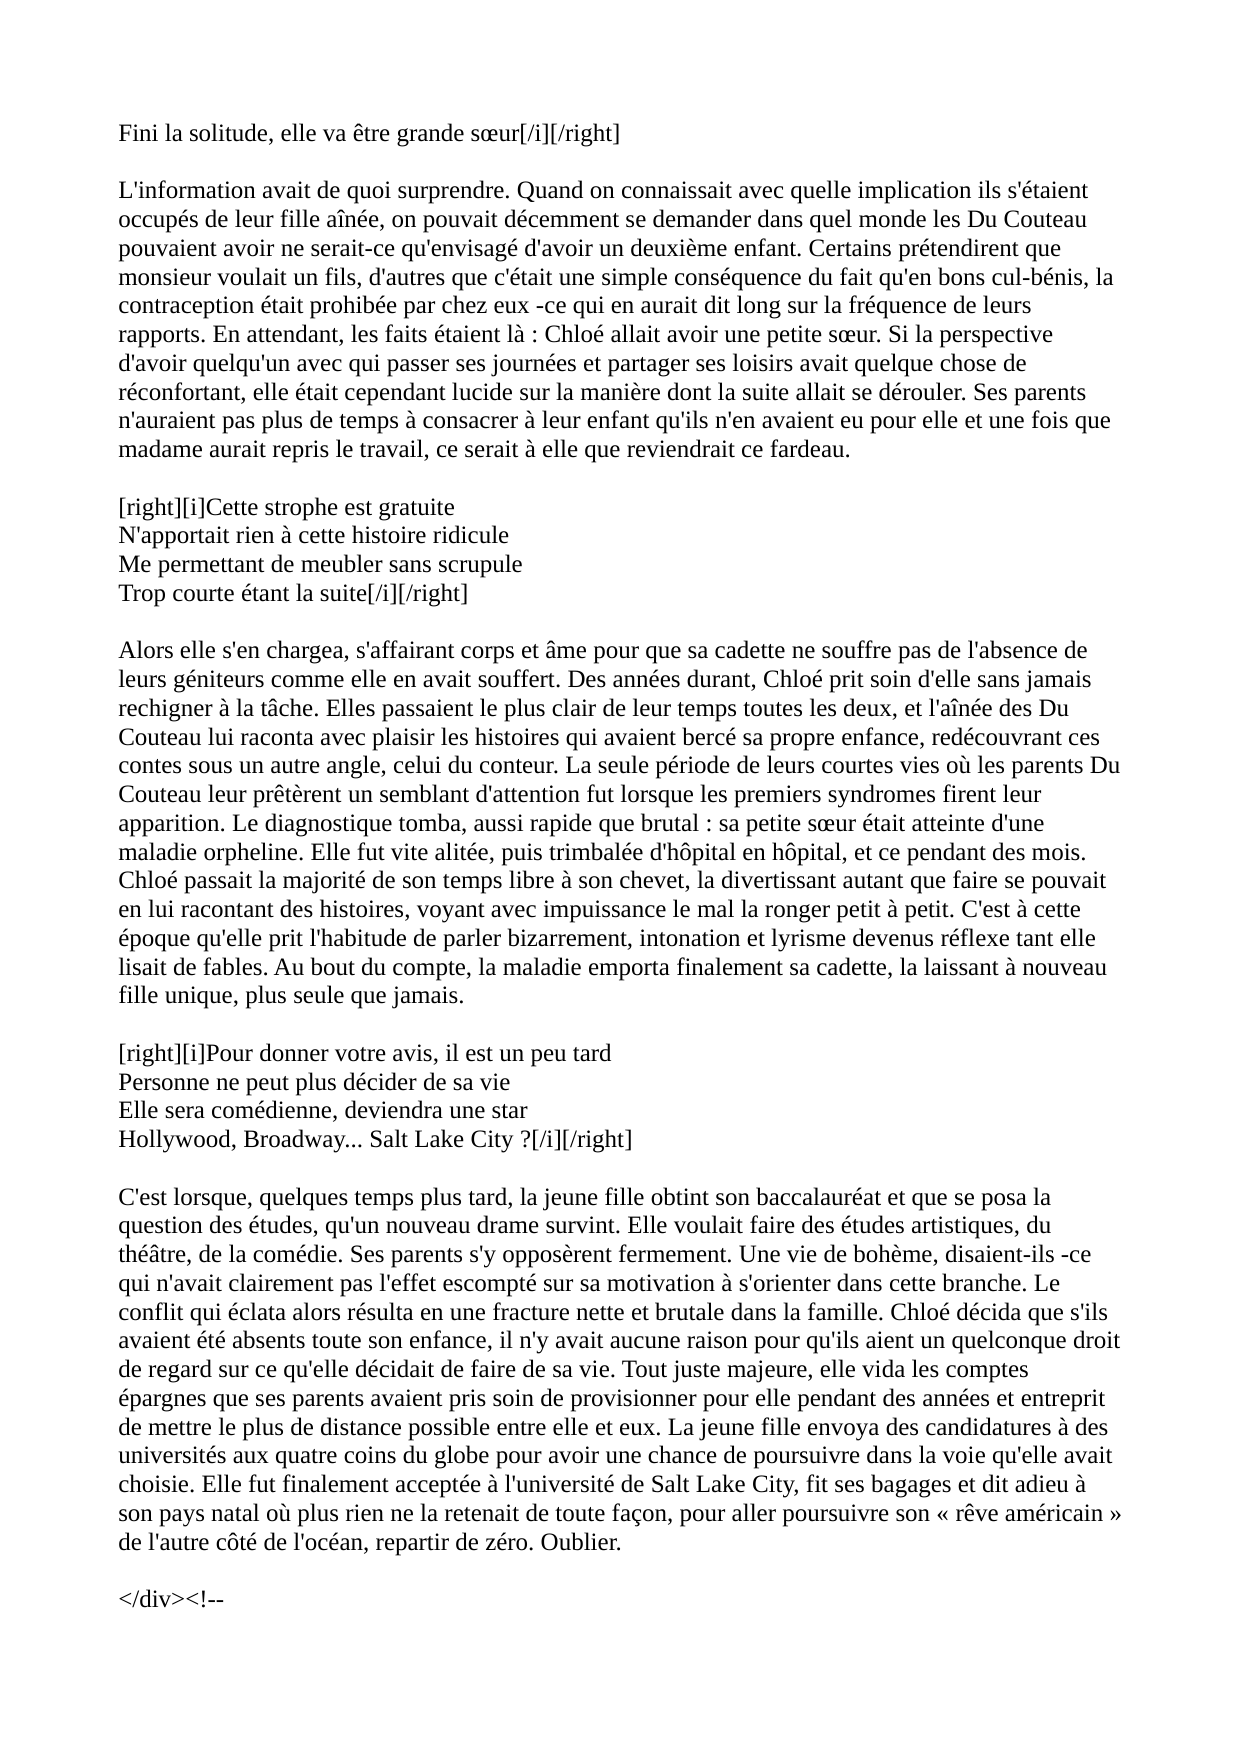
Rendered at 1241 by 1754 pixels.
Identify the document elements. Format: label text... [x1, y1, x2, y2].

text [right][i]Pour donner votre avis, il est un peu tard [118, 1038, 1122, 1067]
text Alors elle s'en chargea, s'affairant corps et âme pour que sa cadette ne souffre pas de l'absence de leurs géniteurs comme elle en avait souffert. Des années durant, Chloé prit soin d'elle sans jamais rechigner à la tâche. Elles passaient le plus clair de leur temps toutes les deux, et l'aînée des Du Couteau lui raconta avec plaisir les histoires qui avaient bercé sa propre enfance, redécouvrant ces contes sous un autre angle, celui du conteur. La seule période de leurs courtes vies où les parents Du Couteau leur prêtèrent un semblant d'attention fut lorsque les premiers syndromes firent leur apparition. Le diagnostique tomba, aussi rapide que brutal : sa petite sœur était atteinte d'une maladie orpheline. Elle fut vite alitée, puis trimbalée d'hôpital en hôpital, et ce pendant des mois. Chloé passait la majorité de son temps libre à son chevet, la divertissant autant que faire se pouvait en lui racontant des histoires, voyant avec impuissance le mal la ronger petit à petit. C'est à cette époque qu'elle prit l'habitude de parler bizarrement, intonation et lyrisme devenus réflexe tant elle lisait de fables. Au bout du compte, la maladie emporta finalement sa cadette, la laissant à nouveau fille unique, plus seule que jamais. [118, 636, 1122, 1009]
text Me permettant de meubler sans scrupule [118, 549, 1122, 578]
text Fini la solitude, elle va être grande sœur[/i][/right] [118, 118, 1122, 147]
text L'information avait de quoi surprendre. Quand on connaissait avec quelle implication ils s'étaient occupés de leur fille aînée, on pouvait décemment se demander dans quel monde les Du Couteau pouvaient avoir ne serait-ce qu'envisagé d'avoir un deuxième enfant. Certains prétendirent que monsieur voulait un fils, d'autres que c'était une simple conséquence du fait qu'en bons cul-bénis, la contraception était prohibée par chez eux -ce qui en aurait dit long sur la fréquence de leurs rapports. En attendant, les faits étaient là : Chloé allait avoir une petite sœur. Si la perspective d'avoir quelqu'un avec qui passer ses journées et partager ses loisirs avait quelque chose de réconfortant, elle était cependant lucide sur la manière dont la suite allait se dérouler. Ses parents n'auraient pas plus de temps à consacrer à leur enfant qu'ils n'en avaient eu pour elle et une fois que madame aurait repris le travail, ce serait à elle que reviendrait ce fardeau. [118, 176, 1122, 463]
text C'est lorsque, quelques temps plus tard, la jeune fille obtint son baccalauréat et que se posa la question des études, qu'un nouveau drame survint. Elle voulait faire des études artistiques, du théâtre, de la comédie. Ses parents s'y opposèrent fermement. Une vie de bohème, disaient-ils -ce qui n'avait clairement pas l'effet escompté sur sa motivation à s'orienter dans cette branche. Le conflit qui éclata alors résulta en une fracture nette et brutale dans la famille. Chloé décida que s'ils avaient été absents toute son enfance, il n'y avait aucune raison pour qu'ils aient un quelconque droit de regard sur ce qu'elle décidait de faire de sa vie. Tout juste majeure, elle vida les comptes épargnes que ses parents avaient pris soin de provisionner pour elle pendant des années et entreprit de mettre le plus de distance possible entre elle et eux. La jeune fille envoya des candidatures à des universités aux quatre coins du globe pour avoir une chance de poursuivre dans la voie qu'elle avait choisie. Elle fut finalement acceptée à l'université de Salt Lake City, fit ses bagages et dit adieu à son pays natal où plus rien ne la retenait de toute façon, pour aller poursuivre son « rêve américain » de l'autre côté de l'océan, repartir de zéro. Oublier. [118, 1182, 1122, 1556]
text Trop courte étant la suite[/i][/right] [118, 578, 1122, 607]
text [right][i]Cette strophe est gratuite [118, 492, 1122, 521]
text Personne ne peut plus décider de sa vie [118, 1067, 1122, 1096]
text Hollywood, Broadway... Salt Lake City ?[/i][/right] [118, 1124, 1122, 1153]
text N'apportait rien à cette histoire ridicule [118, 521, 1122, 549]
text Elle sera comédienne, deviendra une star [118, 1096, 1122, 1124]
text </div><!-- [118, 1584, 1122, 1613]
